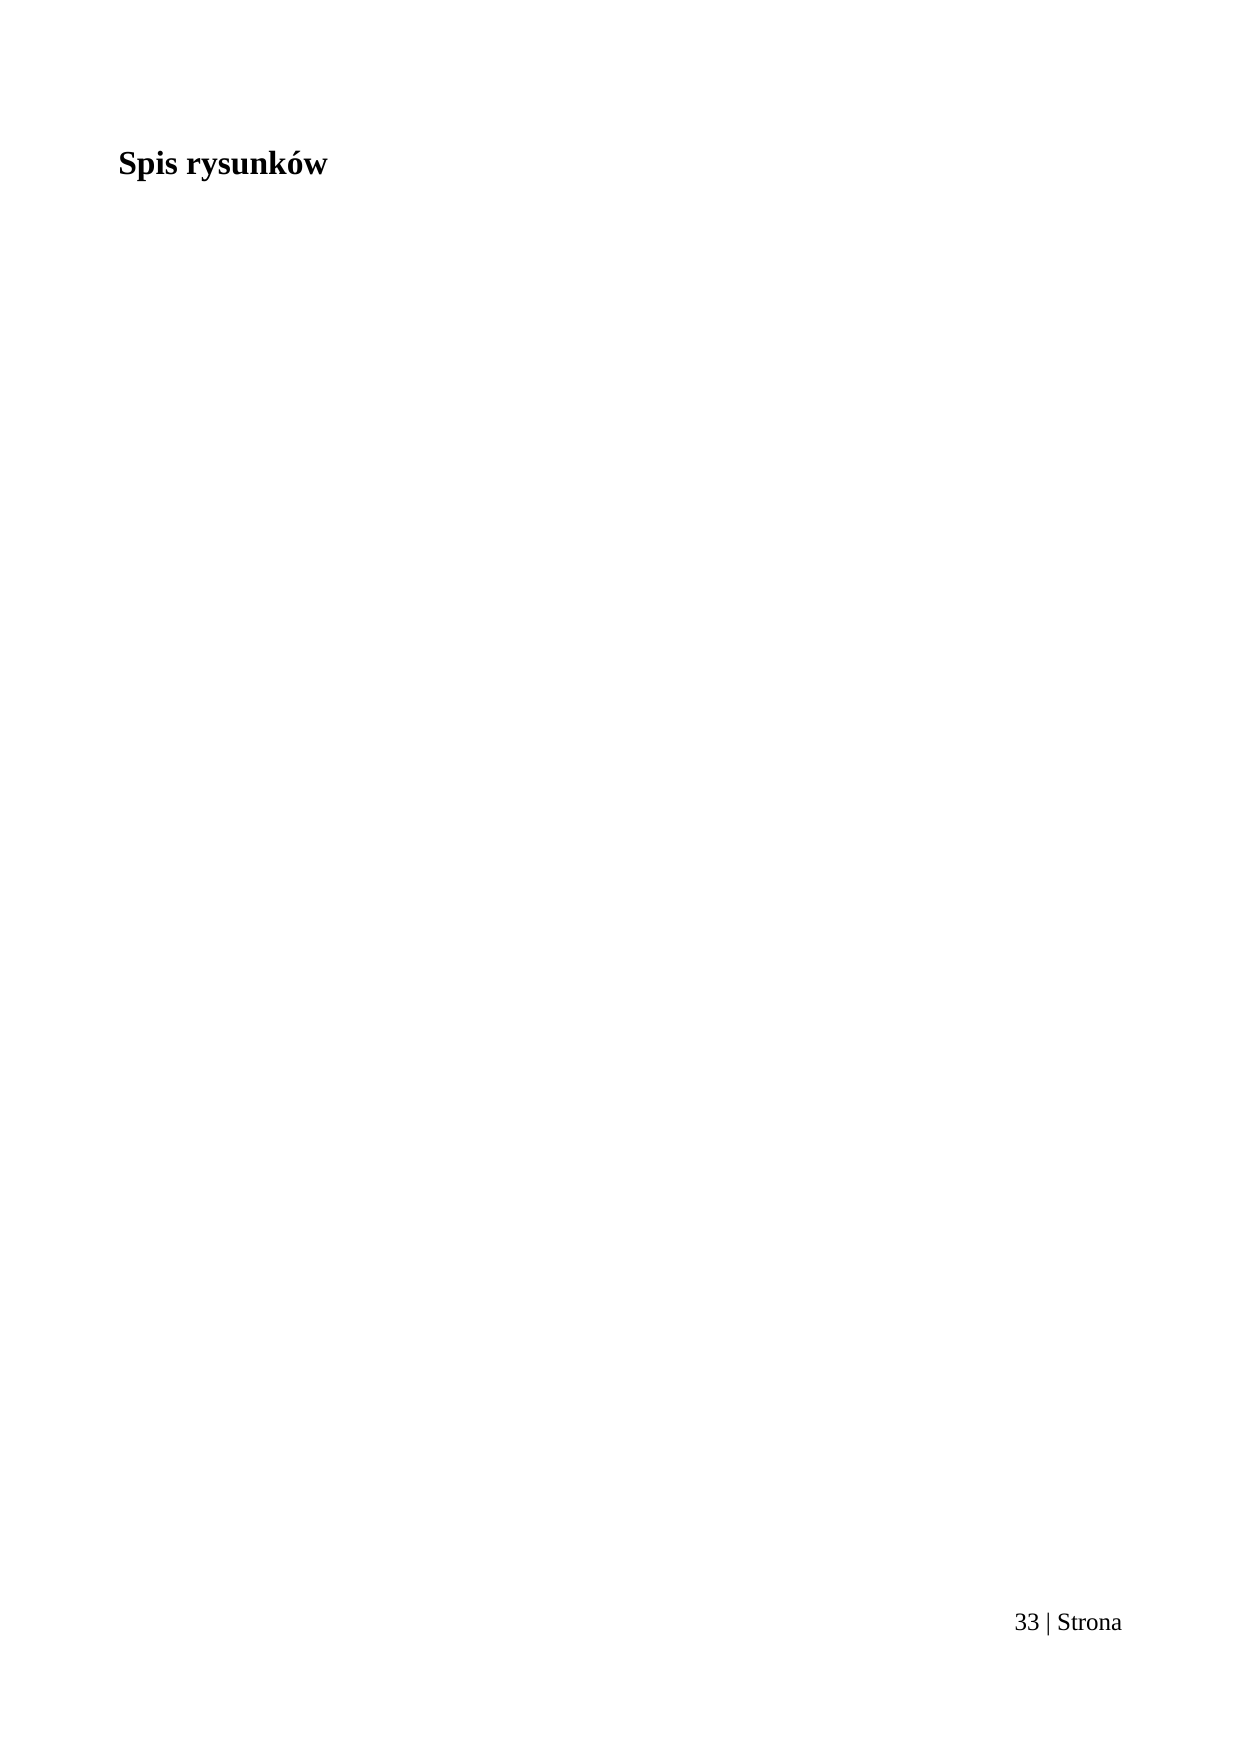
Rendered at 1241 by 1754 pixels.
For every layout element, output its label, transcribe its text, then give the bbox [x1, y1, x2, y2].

subtitle Spis rysunków [118, 143, 1122, 182]
